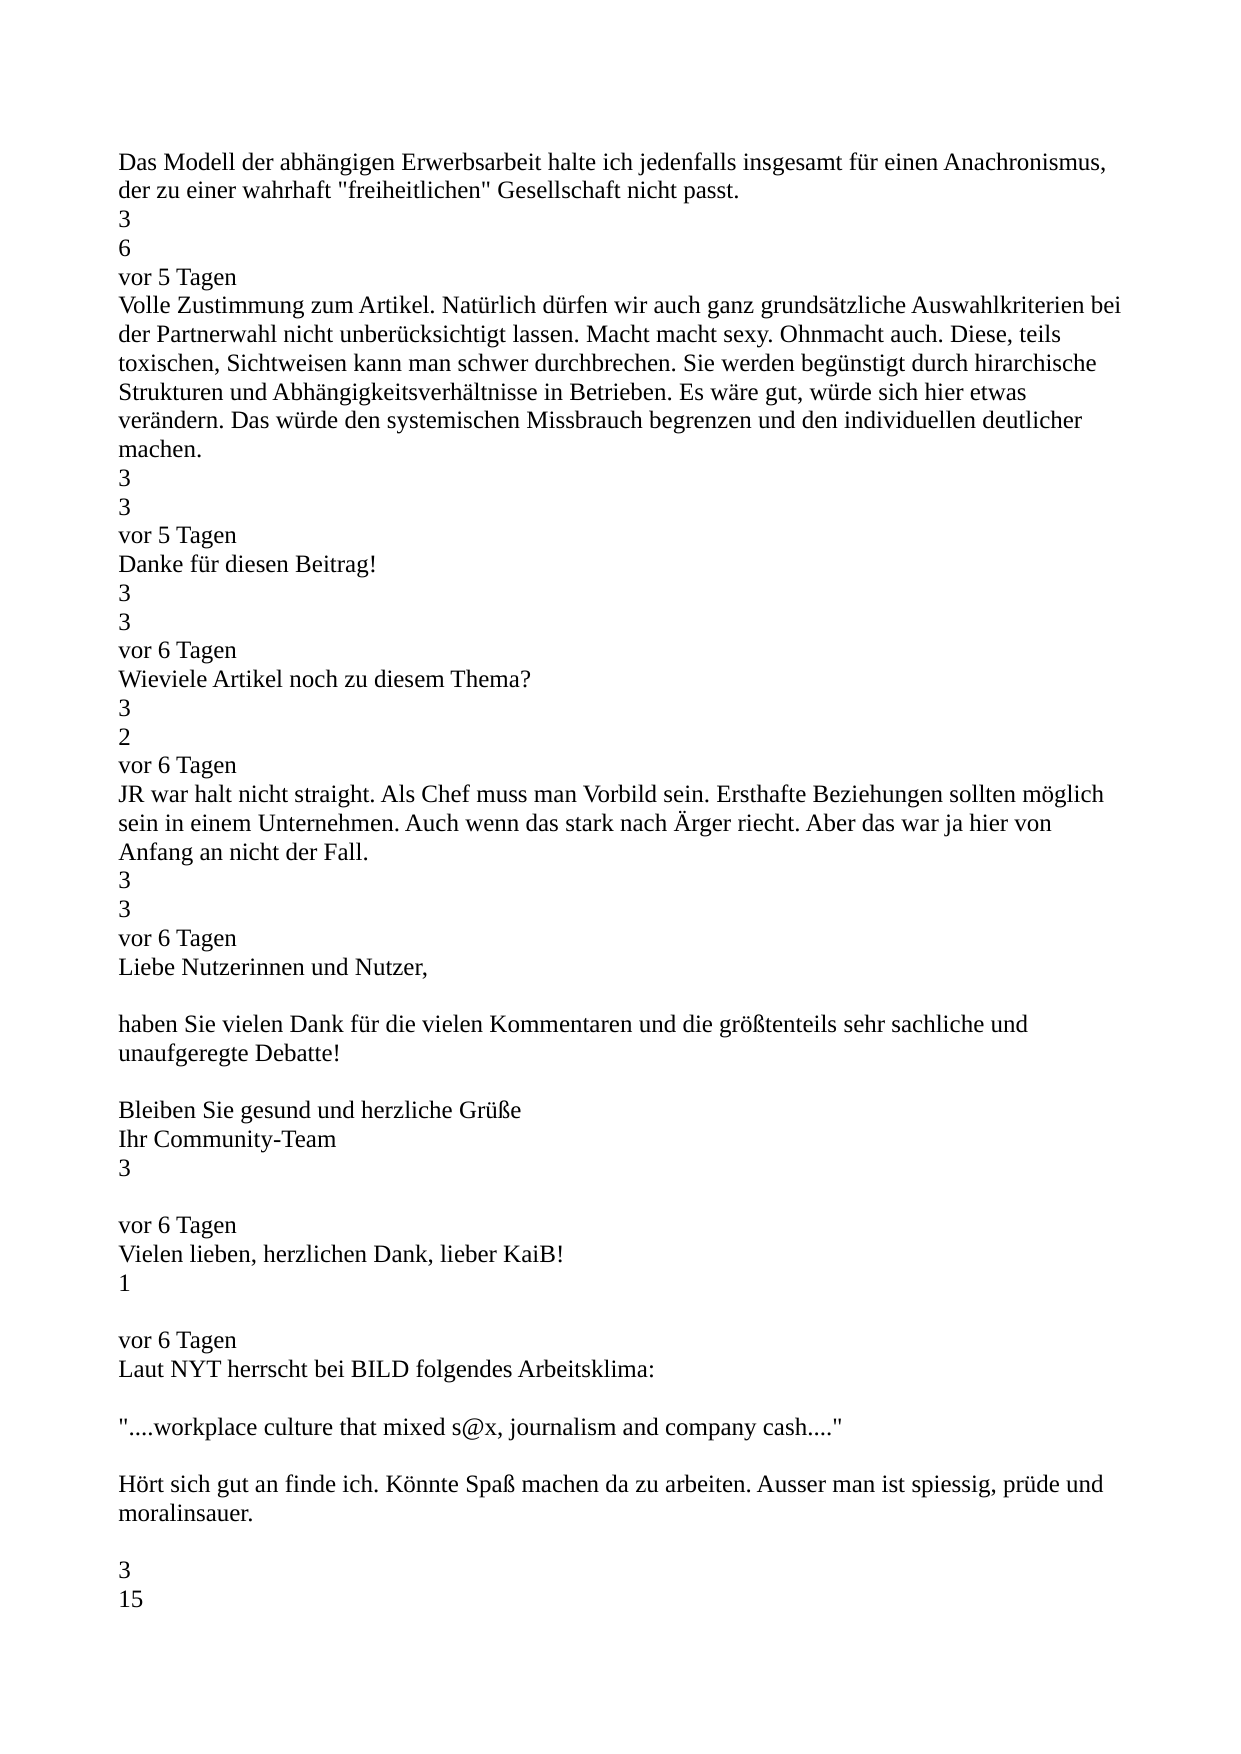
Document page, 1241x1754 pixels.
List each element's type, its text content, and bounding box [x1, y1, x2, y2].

text Das Modell der abhängigen Erwerbsarbeit halte ich jedenfalls insgesamt für einen Anachronismus, der zu einer wahrhaft "freiheitlichen" Gesellschaft nicht passt. [118, 147, 1122, 204]
text Vielen lieben, herzlichen Dank, lieber KaiB! [118, 1239, 1122, 1268]
text Liebe Nutzerinnen und Nutzer, [118, 952, 1122, 981]
text 2 [118, 722, 1122, 751]
text 3 [118, 492, 1122, 521]
text vor 6 Tagen [118, 636, 1122, 664]
text Laut NYT herrscht bei BILD folgendes Arbeitsklima: [118, 1354, 1122, 1383]
text 15 [118, 1584, 1122, 1613]
text 3 [118, 693, 1122, 722]
text 3 [118, 894, 1122, 923]
text 3 [118, 204, 1122, 233]
text Volle Zustimmung zum Artikel. Natürlich dürfen wir auch ganz grundsätzliche Auswahlkriterien bei der Partnerwahl nicht unberücksichtigt lassen. Macht macht sexy. Ohnmacht auch. Diese, teils toxischen, Sichtweisen kann man schwer durchbrechen. Sie werden begünstigt durch hirarchische Strukturen und Abhängigkeitsverhältnisse in Betrieben. Es wäre gut, würde sich hier etwas verändern. Das würde den systemischen Missbrauch begrenzen und den individuellen deutlicher machen. [118, 291, 1122, 463]
text 3 [118, 1556, 1122, 1584]
text vor 6 Tagen [118, 1211, 1122, 1239]
text 3 [118, 578, 1122, 607]
text 3 [118, 607, 1122, 636]
text Danke für diesen Beitrag! [118, 549, 1122, 578]
text Wieviele Artikel noch zu diesem Thema? [118, 664, 1122, 693]
text vor 6 Tagen [118, 1326, 1122, 1354]
text vor 6 Tagen [118, 923, 1122, 952]
text 3 [118, 866, 1122, 894]
text Bleiben Sie gesund und herzliche Grüße [118, 1096, 1122, 1124]
text "....workplace culture that mixed s@x, journalism and company cash...." [118, 1412, 1122, 1441]
text vor 5 Tagen [118, 521, 1122, 549]
text Hört sich gut an finde ich. Könnte Spaß machen da zu arbeiten. Ausser man ist spiessig, prüde und moralinsauer. [118, 1469, 1122, 1527]
text 1 [118, 1268, 1122, 1297]
text vor 6 Tagen [118, 751, 1122, 779]
text vor 5 Tagen [118, 262, 1122, 291]
text JR war halt nicht straight. Als Chef muss man Vorbild sein. Ersthafte Beziehungen sollten möglich sein in einem Unternehmen. Auch wenn das stark nach Ärger riecht. Aber das war ja hier von Anfang an nicht der Fall. [118, 779, 1122, 866]
text Ihr Community-Team [118, 1124, 1122, 1153]
text 3 [118, 1153, 1122, 1182]
text haben Sie vielen Dank für die vielen Kommentaren und die größtenteils sehr sachliche und unaufgeregte Debatte! [118, 1009, 1122, 1067]
text 6 [118, 233, 1122, 262]
text 3 [118, 463, 1122, 492]
